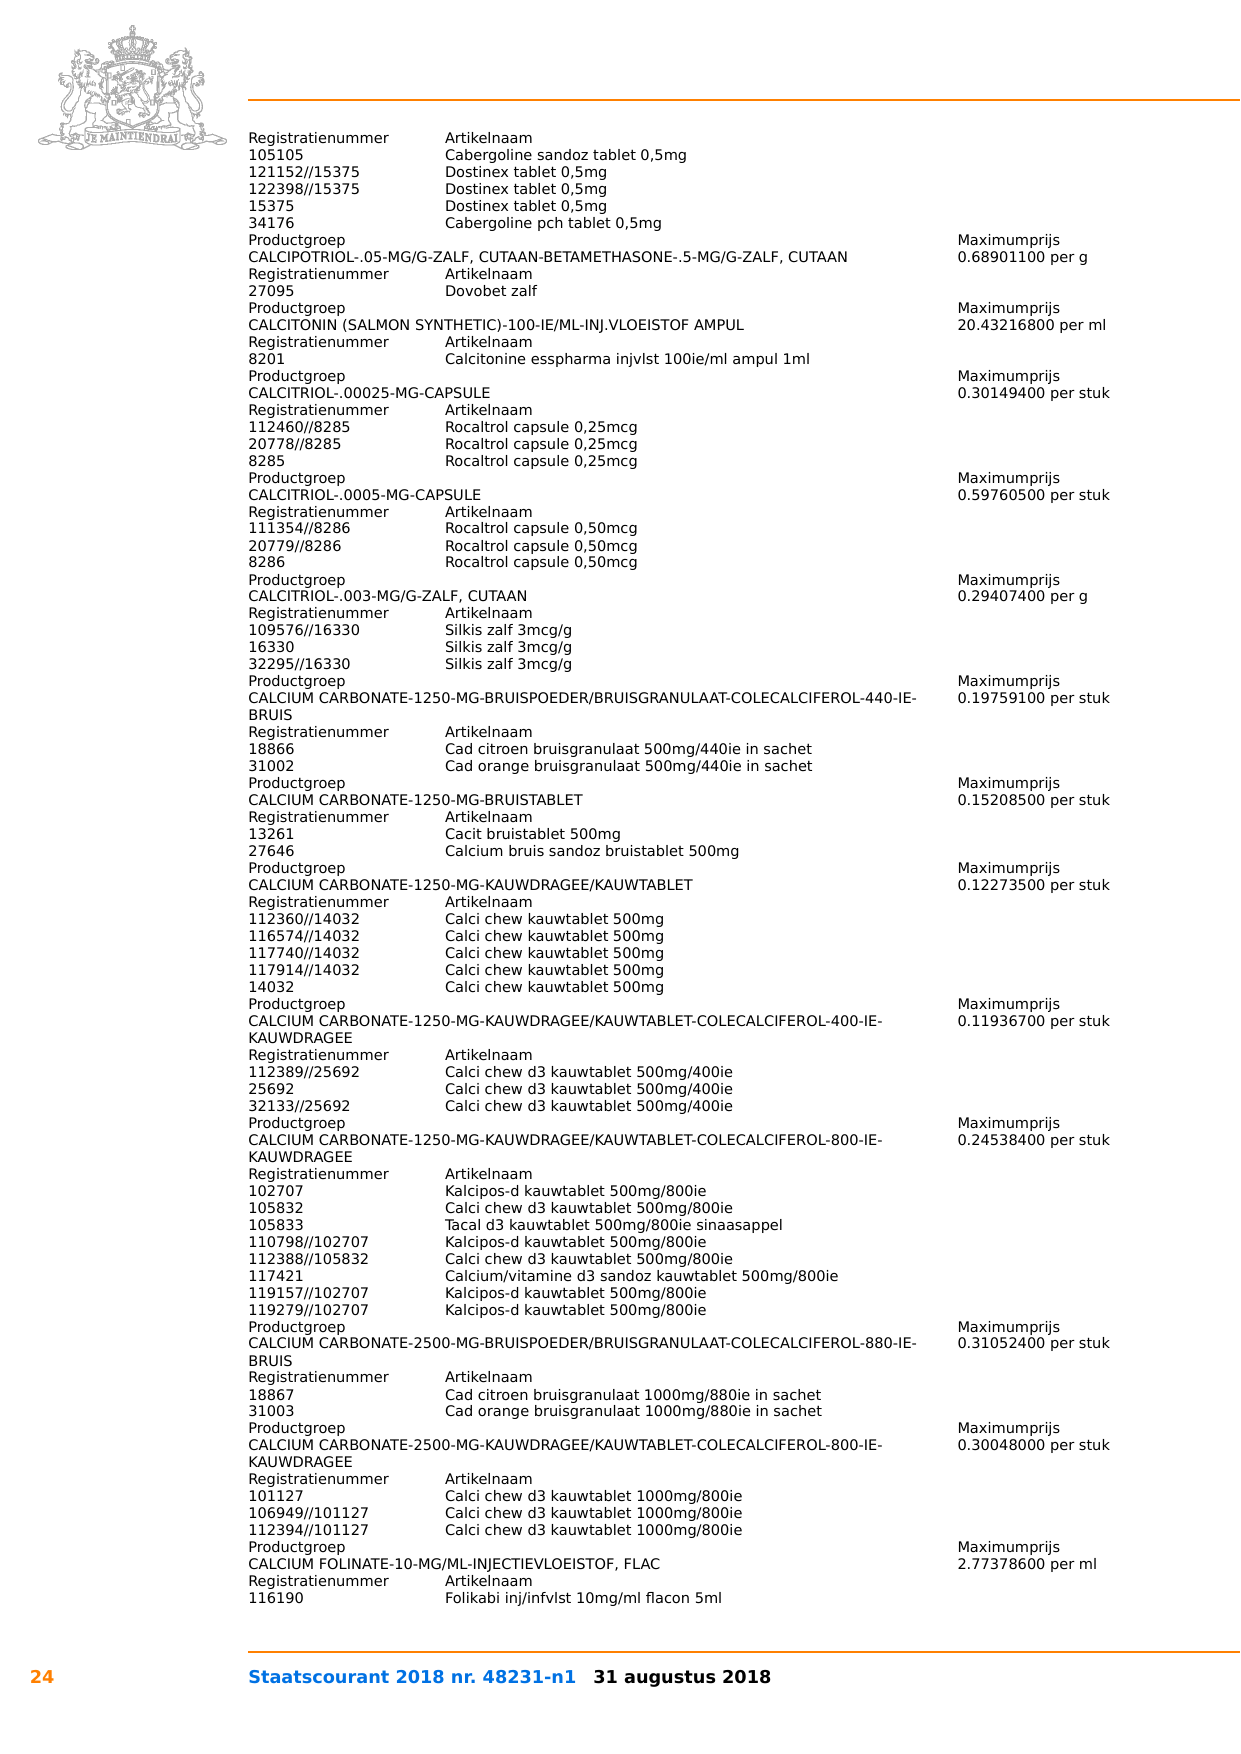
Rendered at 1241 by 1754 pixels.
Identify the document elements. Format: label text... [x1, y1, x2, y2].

table_cell 0.31052400 per stuk [951, 1335, 1163, 1369]
table_cell 18866 [248, 741, 439, 758]
table_cell 116574//14032 [248, 928, 439, 945]
table_cell Kalcipos-d kauwtablet 500mg/800ie [439, 1183, 951, 1199]
table_cell Calcitonine esspharma injvlst 100ie/ml ampul 1ml [439, 351, 951, 368]
table_cell 27646 [248, 843, 439, 860]
table_cell Dostinex tablet 0,5mg [439, 181, 951, 198]
table_cell Registratienummer [248, 130, 439, 147]
table_cell 110798//102707 [248, 1234, 439, 1251]
table_cell 32295//16330 [248, 656, 439, 673]
table_cell Registratienummer [248, 1047, 439, 1064]
table_cell 117421 [248, 1268, 439, 1284]
table_cell 20779//8286 [248, 538, 439, 554]
table_cell Registratienummer [248, 402, 439, 418]
table_cell Registratienummer [248, 605, 439, 622]
table_cell Productgroep [248, 1319, 439, 1335]
table_cell Registratienummer [248, 266, 439, 283]
table_cell [951, 1217, 1163, 1233]
table_cell Rocaltrol capsule 0,25mcg [439, 453, 951, 469]
picture [38, 25, 227, 150]
table_cell CALCIUM CARBONATE-1250-MG-KAUWDRAGEE/KAUWTABLET-COLECALCIFEROL-800-IE-KAUWDRAGEE [248, 1132, 951, 1166]
table_cell Dostinex tablet 0,5mg [439, 198, 951, 215]
table_cell 109576//16330 [248, 622, 439, 639]
table_cell Kalcipos-d kauwtablet 500mg/800ie [439, 1285, 951, 1301]
table_cell CALCITRIOL-.003-MG/G-ZALF, CUTAAN [248, 588, 951, 605]
table_cell Maximumprijs [951, 300, 1163, 317]
table_cell Rocaltrol capsule 0,50mcg [439, 554, 951, 571]
table_cell CALCITRIOL-.0005-MG-CAPSULE [248, 486, 951, 503]
table_cell Maximumprijs [951, 232, 1163, 249]
table_cell Artikelnaam [439, 130, 951, 147]
table_cell [951, 639, 1163, 656]
table_cell Maximumprijs [951, 1319, 1163, 1335]
table_cell Artikelnaam [439, 266, 951, 283]
table_cell 112460//8285 [248, 419, 439, 436]
table_cell [439, 571, 951, 588]
table_cell [951, 164, 1163, 181]
table_cell Calci chew d3 kauwtablet 500mg/400ie [439, 1064, 951, 1081]
table_cell [951, 334, 1163, 351]
table_cell [951, 843, 1163, 860]
table_cell [951, 453, 1163, 469]
table_cell Dovobet zalf [439, 283, 951, 300]
table_cell Artikelnaam [439, 1047, 951, 1064]
table_cell Folikabi inj/infvlst 10mg/ml flacon 5ml [439, 1590, 951, 1607]
table_cell 31002 [248, 758, 439, 775]
table_cell [439, 300, 951, 317]
table_cell Registratienummer [248, 1471, 439, 1488]
table_cell Maximumprijs [951, 996, 1163, 1013]
table_cell 15375 [248, 198, 439, 215]
table_cell [439, 1420, 951, 1437]
table_cell 116190 [248, 1590, 439, 1607]
table_cell [951, 724, 1163, 741]
table_cell Calci chew kauwtablet 500mg [439, 928, 951, 945]
table_cell Productgroep [248, 775, 439, 792]
table_cell [951, 1234, 1163, 1251]
table_cell Maximumprijs [951, 1115, 1163, 1132]
table_cell [951, 198, 1163, 215]
table_cell [951, 1369, 1163, 1386]
table_cell Maximumprijs [951, 470, 1163, 486]
table_cell Maximumprijs [951, 673, 1163, 690]
table_cell Artikelnaam [439, 605, 951, 622]
table_cell Cabergoline sandoz tablet 0,5mg [439, 147, 951, 164]
table_cell [951, 351, 1163, 368]
table_cell [951, 1200, 1163, 1217]
table_cell 106949//101127 [248, 1505, 439, 1522]
table_cell CALCIUM CARBONATE-1250-MG-BRUISTABLET [248, 792, 951, 809]
table_cell Productgroep [248, 860, 439, 877]
table_cell Calci chew d3 kauwtablet 500mg/800ie [439, 1251, 951, 1267]
table_cell [951, 283, 1163, 300]
table_cell [951, 1301, 1163, 1318]
table_cell Registratienummer [248, 894, 439, 911]
table_cell 20778//8285 [248, 436, 439, 452]
table_cell Artikelnaam [439, 1369, 951, 1386]
table_cell Registratienummer [248, 724, 439, 741]
table_cell CALCITRIOL-.00025-MG-CAPSULE [248, 385, 951, 402]
table_cell 121152//15375 [248, 164, 439, 181]
table_cell Cad citroen bruisgranulaat 1000mg/880ie in sachet [439, 1386, 951, 1403]
table_cell Kalcipos-d kauwtablet 500mg/800ie [439, 1301, 951, 1318]
table_cell Calci chew kauwtablet 500mg [439, 945, 951, 962]
table_cell [951, 1403, 1163, 1420]
table_cell 0.30048000 per stuk [951, 1437, 1163, 1471]
table_cell Productgroep [248, 368, 439, 384]
table_cell Calci chew d3 kauwtablet 1000mg/800ie [439, 1522, 951, 1539]
table_cell Productgroep [248, 300, 439, 317]
table_cell Silkis zalf 3mcg/g [439, 622, 951, 639]
table_cell CALCIUM CARBONATE-1250-MG-KAUWDRAGEE/KAUWTABLET-COLECALCIFEROL-400-IE-KAUWDRAGEE [248, 1013, 951, 1047]
table_cell [951, 1064, 1163, 1081]
table_cell Dostinex tablet 0,5mg [439, 164, 951, 181]
table_cell 32133//25692 [248, 1098, 439, 1115]
table_cell Productgroep [248, 673, 439, 690]
table_cell Cad orange bruisgranulaat 500mg/440ie in sachet [439, 758, 951, 775]
table_cell [951, 809, 1163, 826]
table_cell [951, 1590, 1163, 1607]
table_cell 27095 [248, 283, 439, 300]
table_cell [951, 622, 1163, 639]
table_cell 16330 [248, 639, 439, 656]
table_cell Maximumprijs [951, 571, 1163, 588]
table_cell Productgroep [248, 1420, 439, 1437]
table_cell [951, 962, 1163, 979]
table_cell Calci chew d3 kauwtablet 500mg/400ie [439, 1081, 951, 1098]
table_cell Calci chew d3 kauwtablet 500mg/400ie [439, 1098, 951, 1115]
table_cell 0.30149400 per stuk [951, 385, 1163, 402]
table_cell Artikelnaam [439, 894, 951, 911]
table_cell [951, 1386, 1163, 1403]
table_cell Artikelnaam [439, 504, 951, 520]
table_cell 117914//14032 [248, 962, 439, 979]
table_cell 8285 [248, 453, 439, 469]
table_cell Calci chew d3 kauwtablet 500mg/800ie [439, 1200, 951, 1217]
table_cell [951, 1081, 1163, 1098]
table_cell Calci chew d3 kauwtablet 1000mg/800ie [439, 1505, 951, 1522]
table_cell [951, 1285, 1163, 1301]
table_cell [951, 419, 1163, 436]
table_cell Artikelnaam [439, 1166, 951, 1183]
table_cell Cacit bruistablet 500mg [439, 826, 951, 843]
table_cell 0.11936700 per stuk [951, 1013, 1163, 1047]
table_cell Productgroep [248, 571, 439, 588]
table_cell [439, 775, 951, 792]
table_cell 117740//14032 [248, 945, 439, 962]
table_cell [439, 860, 951, 877]
table_cell [439, 1319, 951, 1335]
table_cell Registratienummer [248, 334, 439, 351]
table_cell 112388//105832 [248, 1251, 439, 1267]
table_cell Registratienummer [248, 504, 439, 520]
table_cell [951, 605, 1163, 622]
table_cell 18867 [248, 1386, 439, 1403]
table_cell Productgroep [248, 232, 439, 249]
table_cell Rocaltrol capsule 0,50mcg [439, 538, 951, 554]
table_cell Calci chew kauwtablet 500mg [439, 911, 951, 928]
table_cell CALCIUM CARBONATE-1250-MG-KAUWDRAGEE/KAUWTABLET [248, 877, 951, 894]
table_cell 25692 [248, 1081, 439, 1098]
table_cell [951, 656, 1163, 673]
table_cell Registratienummer [248, 809, 439, 826]
table_cell Silkis zalf 3mcg/g [439, 656, 951, 673]
table_cell Artikelnaam [439, 1573, 951, 1590]
table_cell 14032 [248, 979, 439, 996]
table_cell [951, 504, 1163, 520]
table_cell [951, 945, 1163, 962]
table_cell 34176 [248, 215, 439, 232]
table_cell [951, 1166, 1163, 1183]
table_cell [951, 1268, 1163, 1284]
table_cell [951, 911, 1163, 928]
table_cell Calci chew kauwtablet 500mg [439, 979, 951, 996]
table_cell CALCITONIN (SALMON SYNTHETIC)-100-IE/ML-INJ.VLOEISTOF AMPUL [248, 317, 951, 334]
table_cell Rocaltrol capsule 0,50mcg [439, 520, 951, 537]
table_cell [439, 232, 951, 249]
table_cell Productgroep [248, 996, 439, 1013]
table_cell Productgroep [248, 1539, 439, 1556]
table_cell Registratienummer [248, 1369, 439, 1386]
table_cell [951, 215, 1163, 232]
table_cell [439, 996, 951, 1013]
table_cell CALCIUM CARBONATE-2500-MG-KAUWDRAGEE/KAUWTABLET-COLECALCIFEROL-800-IE-KAUWDRAGEE [248, 1437, 951, 1471]
table_cell Silkis zalf 3mcg/g [439, 639, 951, 656]
table_cell 2.77378600 per ml [951, 1556, 1163, 1573]
table_cell Kalcipos-d kauwtablet 500mg/800ie [439, 1234, 951, 1251]
table_cell [951, 1488, 1163, 1505]
table_cell [951, 147, 1163, 164]
table_cell Calcium/vitamine d3 sandoz kauwtablet 500mg/800ie [439, 1268, 951, 1284]
table_cell [439, 1539, 951, 1556]
table_cell [951, 1505, 1163, 1522]
table_cell Cad orange bruisgranulaat 1000mg/880ie in sachet [439, 1403, 951, 1420]
table_cell [951, 894, 1163, 911]
table_cell [951, 181, 1163, 198]
table_cell CALCIUM FOLINATE-10-MG/ML-INJECTIEVLOEISTOF, FLAC [248, 1556, 951, 1573]
table_cell [951, 1251, 1163, 1267]
table_cell 13261 [248, 826, 439, 843]
table_cell 31003 [248, 1403, 439, 1420]
table_cell Registratienummer [248, 1166, 439, 1183]
table_cell Artikelnaam [439, 1471, 951, 1488]
table_cell [951, 928, 1163, 945]
table_cell [951, 741, 1163, 758]
table_cell 0.29407400 per g [951, 588, 1163, 605]
table_cell 112389//25692 [248, 1064, 439, 1081]
table_cell Maximumprijs [951, 1420, 1163, 1437]
table_cell [951, 1573, 1163, 1590]
table_cell [951, 1098, 1163, 1115]
table_cell 105105 [248, 147, 439, 164]
table_cell Artikelnaam [439, 809, 951, 826]
table_cell Maximumprijs [951, 860, 1163, 877]
table_cell 111354//8286 [248, 520, 439, 537]
table_cell 119279//102707 [248, 1301, 439, 1318]
table_cell 0.15208500 per stuk [951, 792, 1163, 809]
table_cell 112360//14032 [248, 911, 439, 928]
table_cell Artikelnaam [439, 402, 951, 418]
table_cell [951, 979, 1163, 996]
table_cell 105832 [248, 1200, 439, 1217]
table_cell CALCIUM CARBONATE-1250-MG-BRUISPOEDER/BRUISGRANULAAT-COLECALCIFEROL-440-IE-BRUIS [248, 690, 951, 724]
table_cell Maximumprijs [951, 775, 1163, 792]
table_cell [439, 368, 951, 384]
table_cell Rocaltrol capsule 0,25mcg [439, 436, 951, 452]
table_cell 0.59760500 per stuk [951, 486, 1163, 503]
table_cell [951, 826, 1163, 843]
table_cell 0.19759100 per stuk [951, 690, 1163, 724]
table_cell 20.43216800 per ml [951, 317, 1163, 334]
table_cell Calci chew d3 kauwtablet 1000mg/800ie [439, 1488, 951, 1505]
table_cell Maximumprijs [951, 1539, 1163, 1556]
table_cell Registratienummer [248, 1573, 439, 1590]
table_cell [951, 1522, 1163, 1539]
table_cell 0.24538400 per stuk [951, 1132, 1163, 1166]
table_cell Rocaltrol capsule 0,25mcg [439, 419, 951, 436]
table_cell [951, 1471, 1163, 1488]
table_cell 0.68901100 per g [951, 249, 1163, 266]
table_cell CALCIPOTRIOL-.05-MG/G-ZALF, CUTAAN-BETAMETHASONE-.5-MG/G-ZALF, CUTAAN [248, 249, 951, 266]
table_cell [951, 1183, 1163, 1199]
table_cell CALCIUM CARBONATE-2500-MG-BRUISPOEDER/BRUISGRANULAAT-COLECALCIFEROL-880-IE-BRUIS [248, 1335, 951, 1369]
table_cell Artikelnaam [439, 334, 951, 351]
table_cell Cad citroen bruisgranulaat 500mg/440ie in sachet [439, 741, 951, 758]
table_cell [951, 758, 1163, 775]
table_cell [951, 402, 1163, 418]
table_cell Productgroep [248, 1115, 439, 1132]
table_cell 122398//15375 [248, 181, 439, 198]
table_cell Productgroep [248, 470, 439, 486]
table_cell Tacal d3 kauwtablet 500mg/800ie sinaasappel [439, 1217, 951, 1233]
table_cell 101127 [248, 1488, 439, 1505]
table_cell 105833 [248, 1217, 439, 1233]
table_cell [951, 538, 1163, 554]
table_cell [951, 520, 1163, 537]
table_cell Calci chew kauwtablet 500mg [439, 962, 951, 979]
table_cell [951, 266, 1163, 283]
table_cell 8286 [248, 554, 439, 571]
table_cell 112394//101127 [248, 1522, 439, 1539]
table_cell 8201 [248, 351, 439, 368]
table_cell [951, 1047, 1163, 1064]
table_cell [951, 130, 1163, 147]
table_cell 102707 [248, 1183, 439, 1199]
table_cell [439, 1115, 951, 1132]
table_cell 119157//102707 [248, 1285, 439, 1301]
table_cell Artikelnaam [439, 724, 951, 741]
table_cell [951, 436, 1163, 452]
table_cell [439, 470, 951, 486]
table_cell [439, 673, 951, 690]
table_cell Cabergoline pch tablet 0,5mg [439, 215, 951, 232]
table_cell [951, 554, 1163, 571]
table_cell Maximumprijs [951, 368, 1163, 384]
table_cell Calcium bruis sandoz bruistablet 500mg [439, 843, 951, 860]
table_cell 0.12273500 per stuk [951, 877, 1163, 894]
